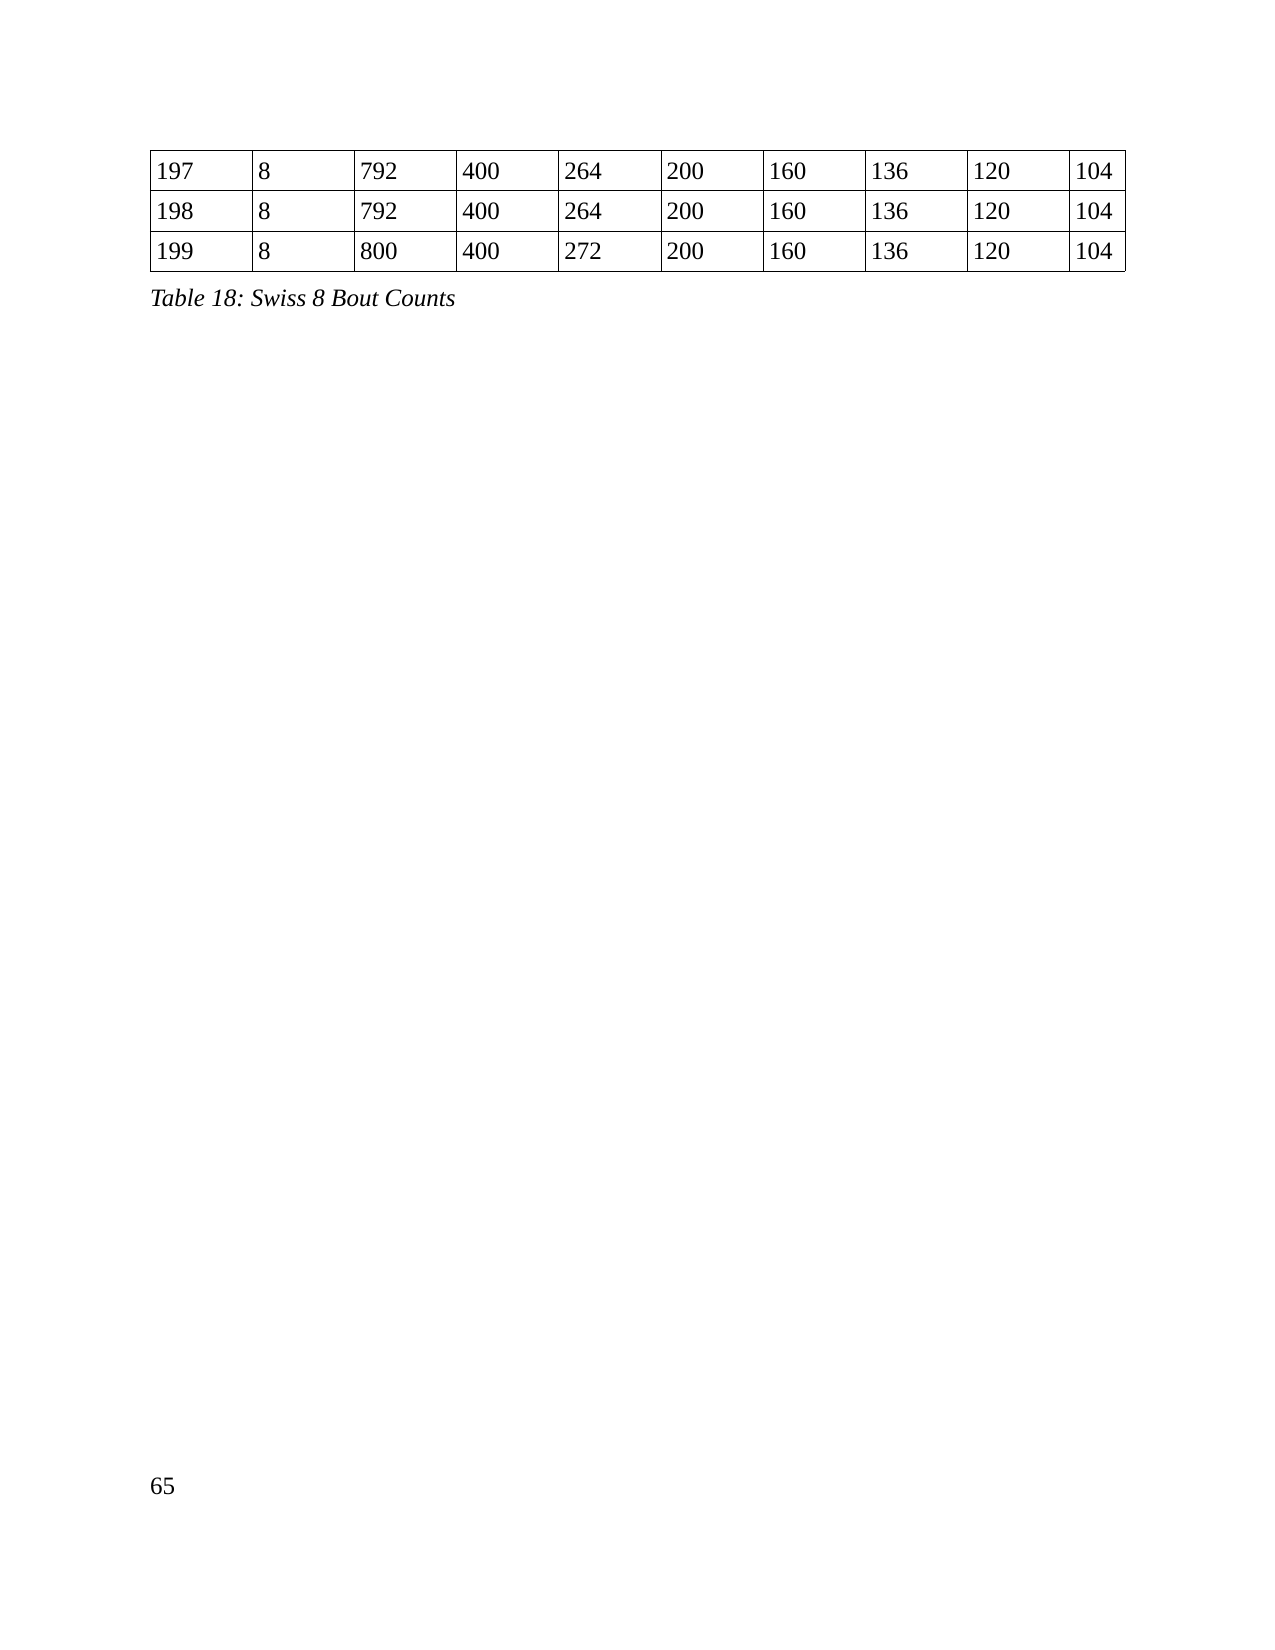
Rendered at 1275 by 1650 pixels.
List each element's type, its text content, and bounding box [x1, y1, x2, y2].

table_cell 199 [151, 232, 252, 271]
table_cell 8 [253, 191, 354, 231]
table_cell 104 [1070, 232, 1125, 271]
table_cell 8 [253, 151, 354, 190]
table_cell 272 [559, 232, 661, 271]
table_cell 264 [559, 151, 661, 190]
table_cell 136 [866, 151, 967, 190]
table_cell 136 [866, 191, 967, 231]
table_cell 400 [457, 232, 558, 271]
table_cell 120 [968, 151, 1069, 190]
table_cell 120 [968, 191, 1069, 231]
table_cell 800 [355, 232, 456, 271]
text Table 18: Swiss 8 Bout Counts [150, 283, 1125, 312]
table_cell 136 [866, 232, 967, 271]
table_cell 792 [355, 191, 456, 231]
table_cell 104 [1070, 191, 1125, 231]
table_cell 160 [764, 191, 865, 231]
table_cell 160 [764, 232, 865, 271]
table_cell 104 [1070, 151, 1125, 190]
table_cell 400 [457, 191, 558, 231]
table_cell 8 [253, 232, 354, 271]
table_cell 264 [559, 191, 661, 231]
table_cell 792 [355, 151, 456, 190]
table_cell 200 [662, 232, 763, 271]
table_cell 198 [151, 191, 252, 231]
table_cell 197 [151, 151, 252, 190]
table_cell 160 [764, 151, 865, 190]
table_cell 400 [457, 151, 558, 190]
table_cell 120 [968, 232, 1069, 271]
table_cell 200 [662, 191, 763, 231]
table_cell 200 [662, 151, 763, 190]
